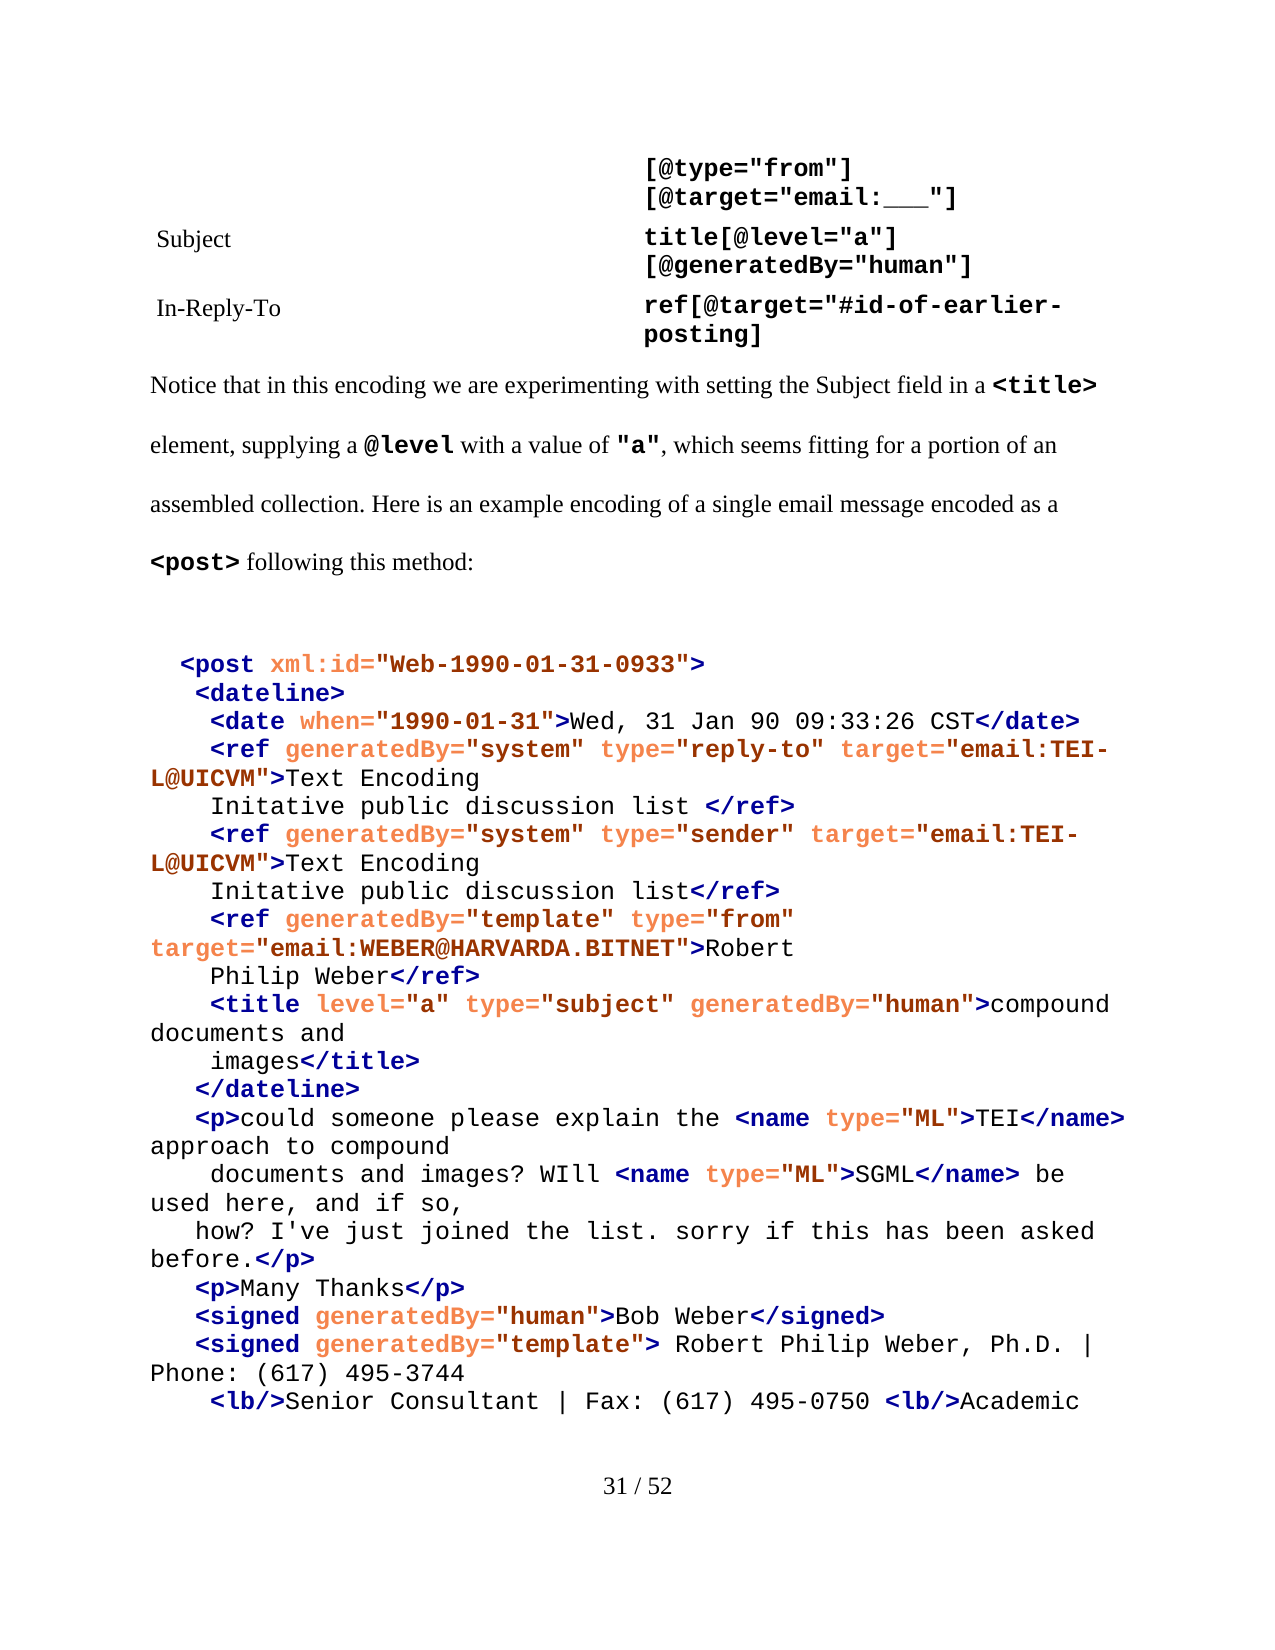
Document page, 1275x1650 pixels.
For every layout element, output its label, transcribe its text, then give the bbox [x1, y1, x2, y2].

table_cell ref[@target="#id-of-earlier-posting] [638, 287, 1125, 356]
text Notice that in this encoding we are experimenting with setting the Subject field in a <title> element, supplying a @level with a value of "a", which seems fitting for a portion of an assembled collection. Here is an example encoding of a single email message encoded as a <post> following this method: [150, 370, 1125, 578]
table_cell [@type="from"][@target="email:___"] [638, 150, 1125, 218]
table_cell Subject [150, 219, 637, 287]
table_cell In-Reply-To [150, 287, 637, 356]
table_cell title[@level="a"][@generatedBy="human"] [638, 219, 1125, 287]
table_cell [150, 150, 637, 218]
text <post xml:id="Web-1990-01-31-0933"> <dateline> <date when="1990-01-31">Wed, 31 Jan 90 09:33:26 CST</date> <ref generatedBy="system" type="reply-to" target="email:TEI-L@UICVM">Text Encoding Initative public discussion list </ref> <ref generatedBy="system" type="sender" target="email:TEI-L@UICVM">Text Encoding Initative public discussion list</ref> <ref generatedBy="template" type="from" target="email:WEBER@HARVARDA.BITNET">Robert Philip Weber</ref> <title level="a" type="subject" generatedBy="human">compound documents and images</title> </dateline> <p>could someone please explain the <name type="ML">TEI</name> approach to compound documents and images? WIll <name type="ML">SGML</name> be used here, and if so, how? I've just joined the list. sorry if this has been asked before.</p> <p>Many Thanks</p> <signed generatedBy="human">Bob Weber</signed> <signed generatedBy="template"> Robert Philip Weber, Ph.D. | Phone: (617) 495-3744 <lb/>Senior Consultant | Fax: (617) 495-0750 <lb/>Academic [150, 623, 1125, 1417]
